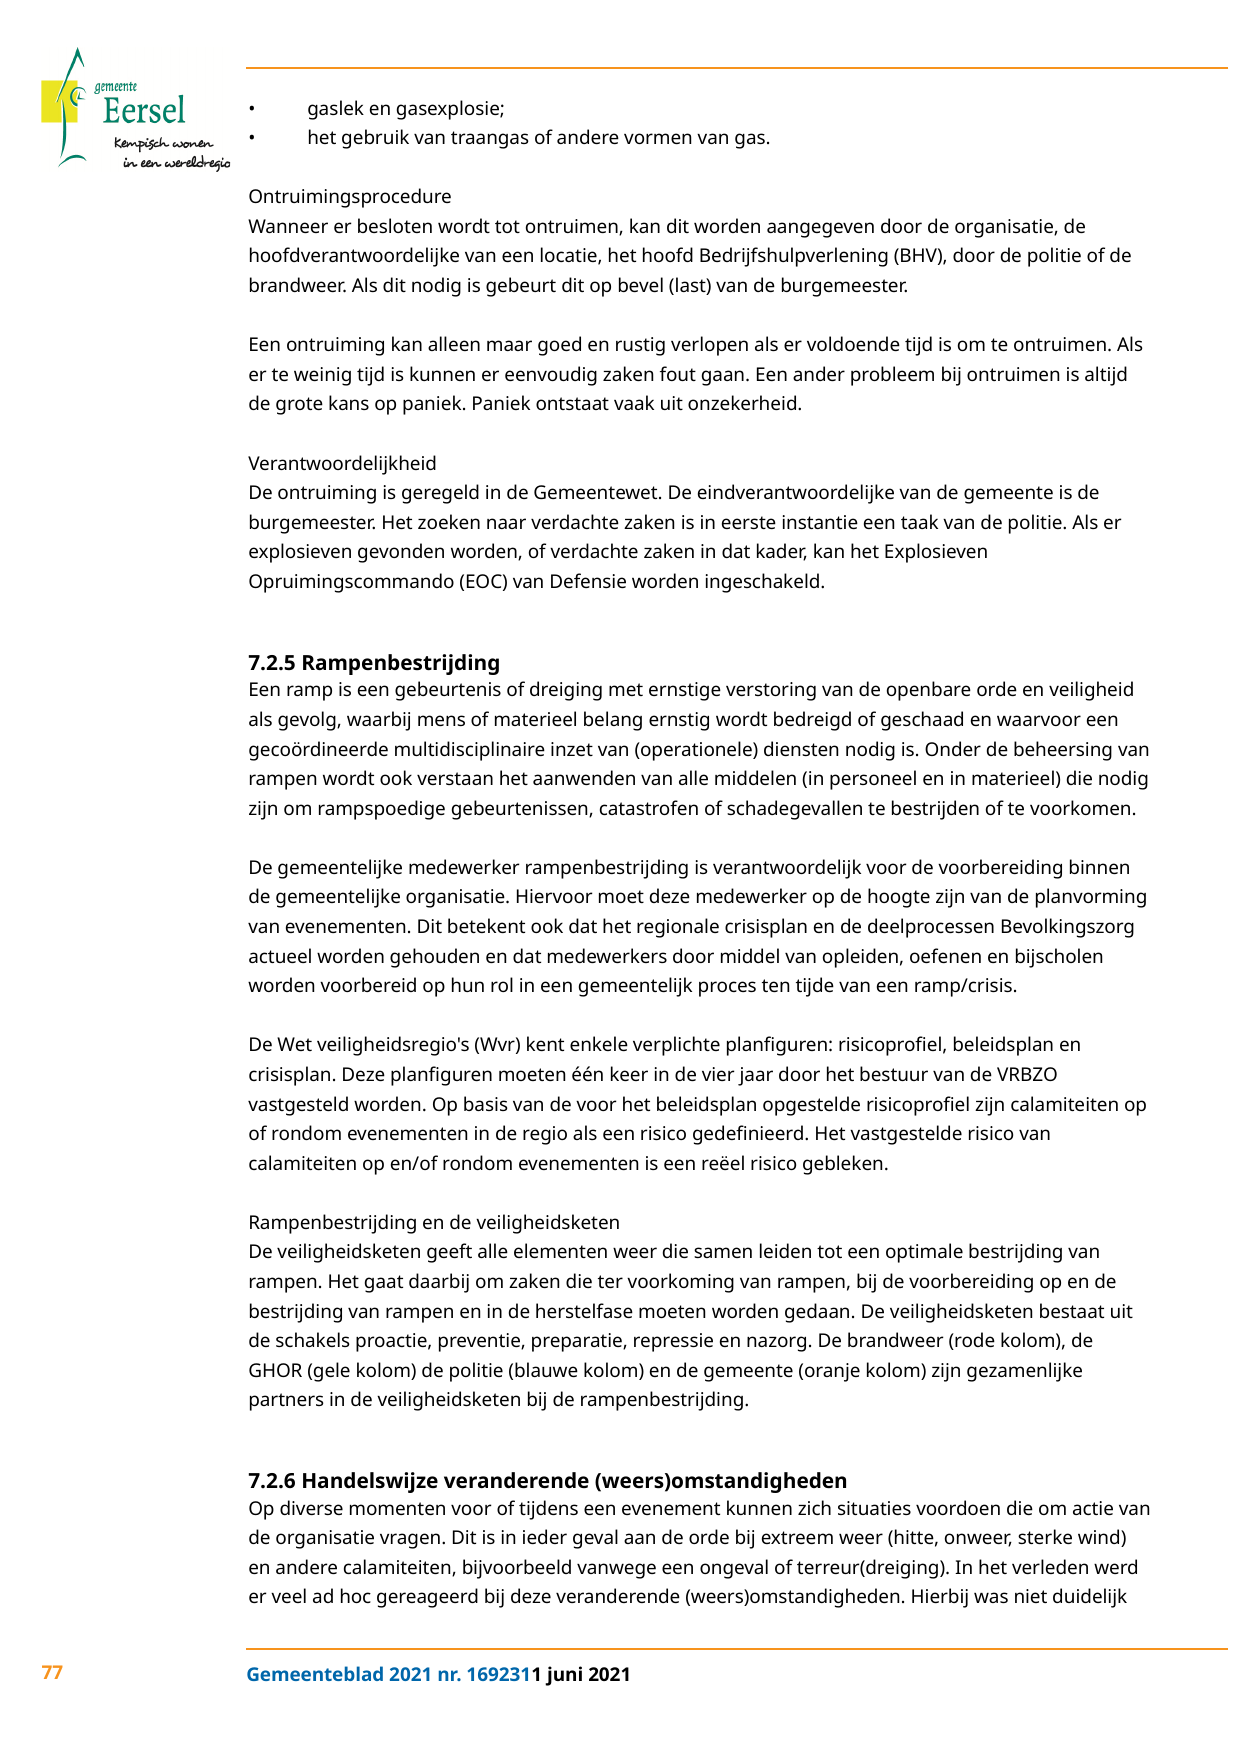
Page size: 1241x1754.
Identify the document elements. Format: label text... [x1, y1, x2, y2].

text Ontruimingsprocedure [248, 183, 1152, 209]
text De Wet veiligheidsregio's (Wvr) kent enkele verplichte planfiguren: risicoprofiel, beleidsplan en crisisplan. Deze planfiguren moeten één keer in de vier jaar door het bestuur van de VRBZO vastgesteld worden. Op basis van de voor het beleidsplan opgestelde risicoprofiel zijn calamiteiten op of rondom evenementen in de regio als een risico gedefinieerd. Het vastgestelde risico van calamiteiten op en/of rondom evenementen is een reëel risico gebleken. [248, 1032, 1152, 1176]
list gaslek en gasexplosie; [248, 95, 1152, 121]
picture [41, 47, 231, 172]
text De veiligheidsketen geeft alle elementen weer die samen leiden tot een optimale bestrijding van rampen. Het gaat daarbij om zaken die ter voorkoming van rampen, bij de voorbereiding op en de bestrijding van rampen en in de herstelfase moeten worden gedaan. De veiligheidsketen bestaat uit de schakels proactie, preventie, preparatie, repressie en nazorg. De brandweer (rode kolom), de GHOR (gele kolom) de politie (blauwe kolom) en de gemeente (oranje kolom) zijn gezamenlijke partners in de veiligheidsketen bij de rampenbestrijding. [248, 1239, 1152, 1412]
text Een ramp is een gebeurtenis of dreiging met ernstige verstoring van de openbare orde en veiligheid als gevolg, waarbij mens of materieel belang ernstig wordt bedreigd of geschaad en waarvoor een gecoördineerde multidisciplinaire inzet van (operationele) diensten nodig is. Onder de beheersing van rampen wordt ook verstaan het aanwenden van alle middelen (in personeel en in materieel) die nodig zijn om rampspoedige gebeurtenissen, catastrofen of schadegevallen te bestrijden of te voorkomen. [248, 677, 1152, 821]
text 7.2.5 Rampenbestrijding [248, 648, 1152, 677]
text Rampenbestrijding en de veiligheidsketen [248, 1209, 1152, 1235]
text De gemeentelijke medewerker rampenbestrijding is verantwoordelijk voor de voorbereiding binnen de gemeentelijke organisatie. Hiervoor moet deze medewerker op de hoogte zijn van de planvorming van evenementen. Dit betekent ook dat het regionale crisisplan en de deelprocessen Bevolkingszorg actueel worden gehouden en dat medewerkers door middel van opleiden, oefenen en bijscholen worden voorbereid op hun rol in een gemeentelijk proces ten tijde van een ramp/crisis. [248, 854, 1152, 998]
list het gebruik van traangas of andere vormen van gas. [248, 124, 1152, 150]
text Een ontruiming kan alleen maar goed en rustig verlopen als er voldoende tijd is om te ontruimen. Als er te weinig tijd is kunnen er eenvoudig zaken fout gaan. Een ander probleem bij ontruimen is altijd de grote kans op paniek. Paniek ontstaat vaak uit onzekerheid. [248, 331, 1152, 416]
text De ontruiming is geregeld in de Gemeentewet. De eindverantwoordelijke van de gemeente is de burgemeester. Het zoeken naar verdachte zaken is in eerste instantie een taak van de politie. Als er explosieven gevonden worden, of verdachte zaken in dat kader, kan het Explosieven Opruimingscommando (EOC) van Defensie worden ingeschakeld. [248, 479, 1152, 594]
text Wanneer er besloten wordt tot ontruimen, kan dit worden aangegeven door de organisatie, de hoofdverantwoordelijke van een locatie, het hoofd Bedrijfshulpverlening (BHV), door de politie of de brandweer. Als dit nodig is gebeurt dit op bevel (last) van de burgemeester. [248, 213, 1152, 298]
text Verantwoordelijkheid [248, 450, 1152, 476]
text 7.2.6 Handelswijze veranderende (weers)omstandigheden [248, 1467, 1152, 1495]
text Op diverse momenten voor of tijdens een evenement kunnen zich situaties voordoen die om actie van de organisatie vragen. Dit is in ieder geval aan de orde bij extreem weer (hitte, onweer, sterke wind) en andere calamiteiten, bijvoorbeeld vanwege een ongeval of terreur(dreiging). In het verleden werd er veel ad hoc gereageerd bij deze veranderende (weers)omstandigheden. Hierbij was niet duidelijk [248, 1495, 1152, 1609]
